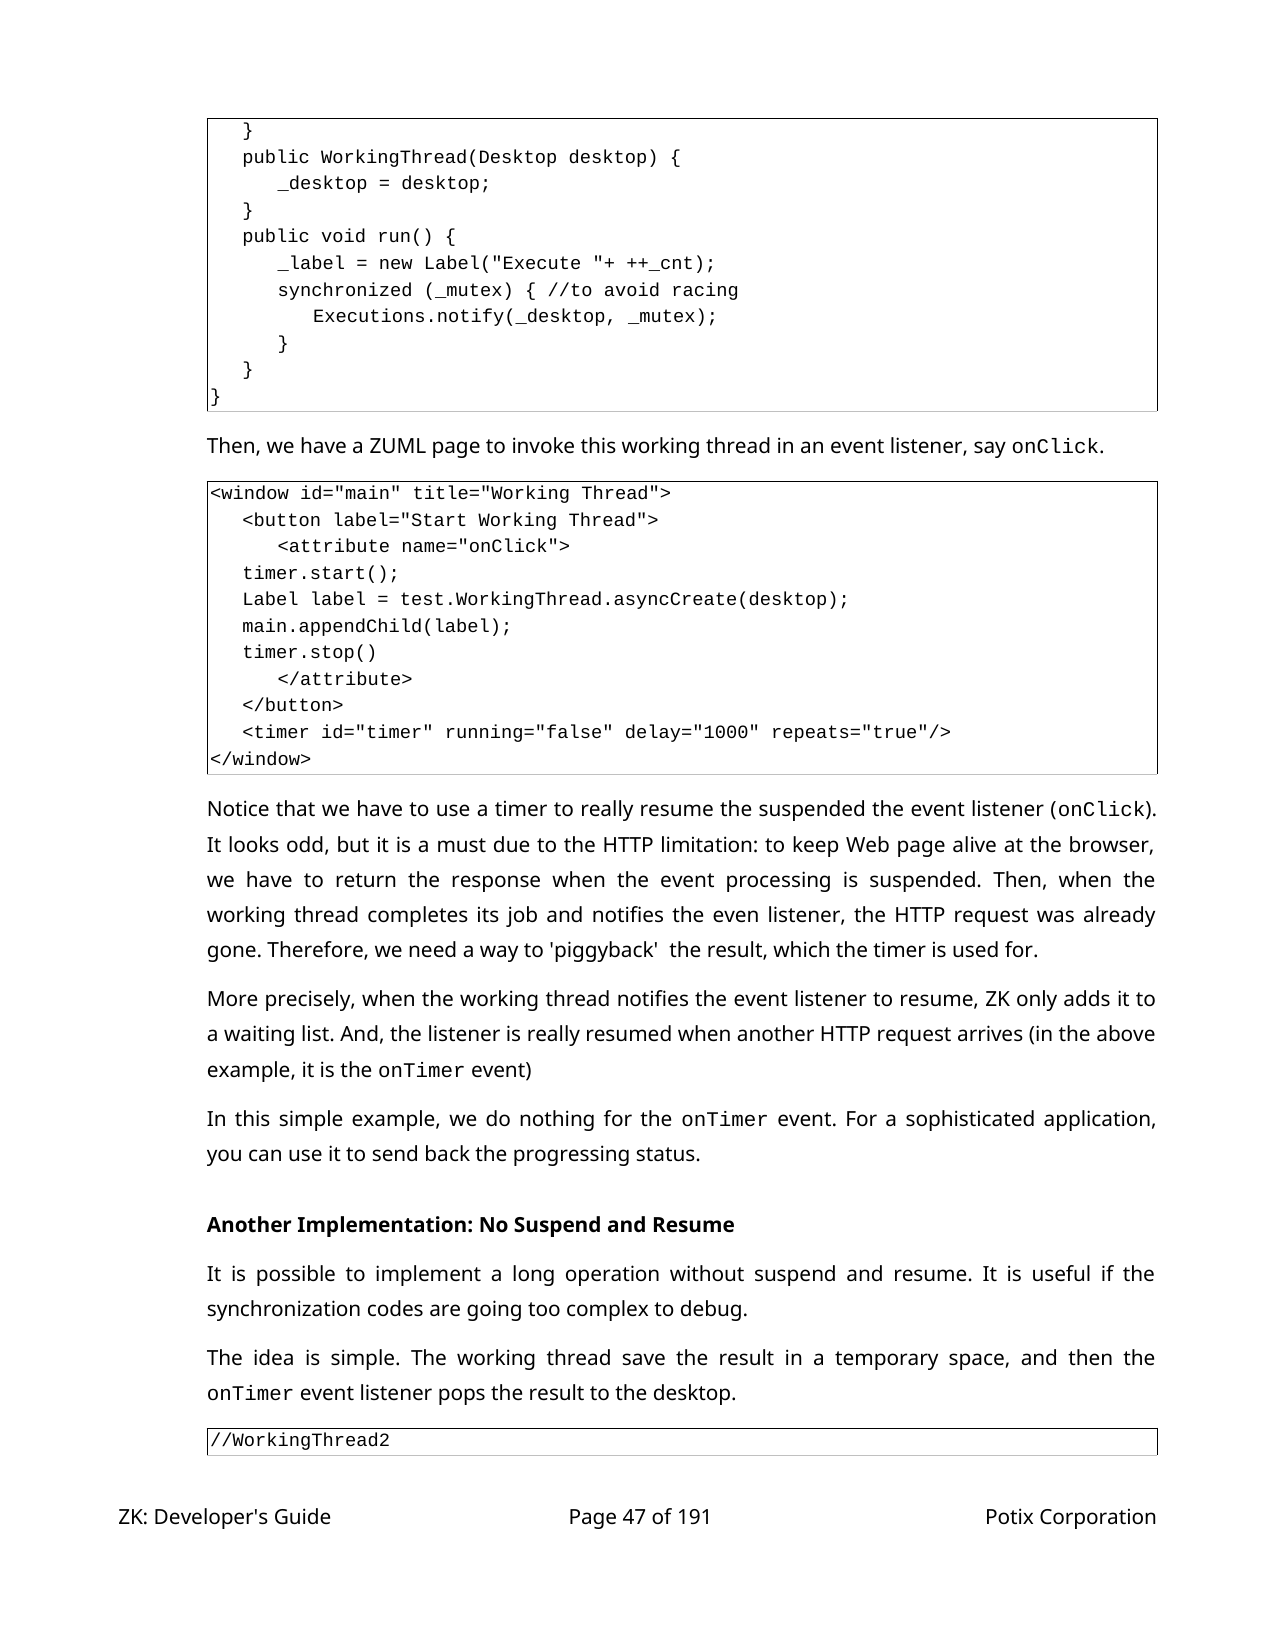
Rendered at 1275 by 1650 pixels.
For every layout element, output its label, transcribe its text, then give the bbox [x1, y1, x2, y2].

subtitle Another Implementation: No Suspend and Resume [207, 1210, 1157, 1238]
text More precisely, when the working thread notifies the event listener to resume, ZK only adds it to a waiting list. And, the listener is really resumed when another HTTP request arrives (in the above example, it is the onTimer event) [207, 984, 1157, 1083]
text Notice that we have to use a timer to really resume the suspended the event listener (onClick). It looks odd, but it is a must due to the HTTP limitation: to keep Web page alive at the browser, we have to return the response when the event processing is suspended. Then, when the working thread completes its job and notifies the even listener, the HTTP request was already gone. Therefore, we need a way to 'piggyback' the result, which the timer is used for. [207, 794, 1157, 964]
text <window id="main" title="Working Thread"> <button label="Start Working Thread"> <attribute name="onClick"> timer.start(); Label label = test.WorkingThread.asyncCreate(desktop); main.appendChild(label); timer.stop() </attribute> </button> <timer id="timer" running="false" delay="1000" repeats="true"/> </window> [208, 482, 1157, 774]
text } public WorkingThread(Desktop desktop) { _desktop = desktop; } public void run() { _label = new Label("Execute "+ ++_cnt); synchronized (_mutex) { //to avoid racing Executions.notify(_desktop, _mutex); } } } [208, 119, 1157, 411]
text It is possible to implement a long operation without suspend and resume. It is useful if the synchronization codes are going too complex to debug. [207, 1259, 1157, 1322]
text //WorkingThread2 [208, 1429, 1157, 1455]
text Then, we have a ZUML page to invoke this working thread in an event listener, say onClick. [207, 432, 1157, 460]
text The idea is simple. The working thread save the result in a temporary space, and then the onTimer event listener pops the result to the desktop. [207, 1343, 1157, 1407]
text In this simple example, we do nothing for the onTimer event. For a sophisticated application, you can use it to send back the progressing status. [207, 1104, 1157, 1168]
